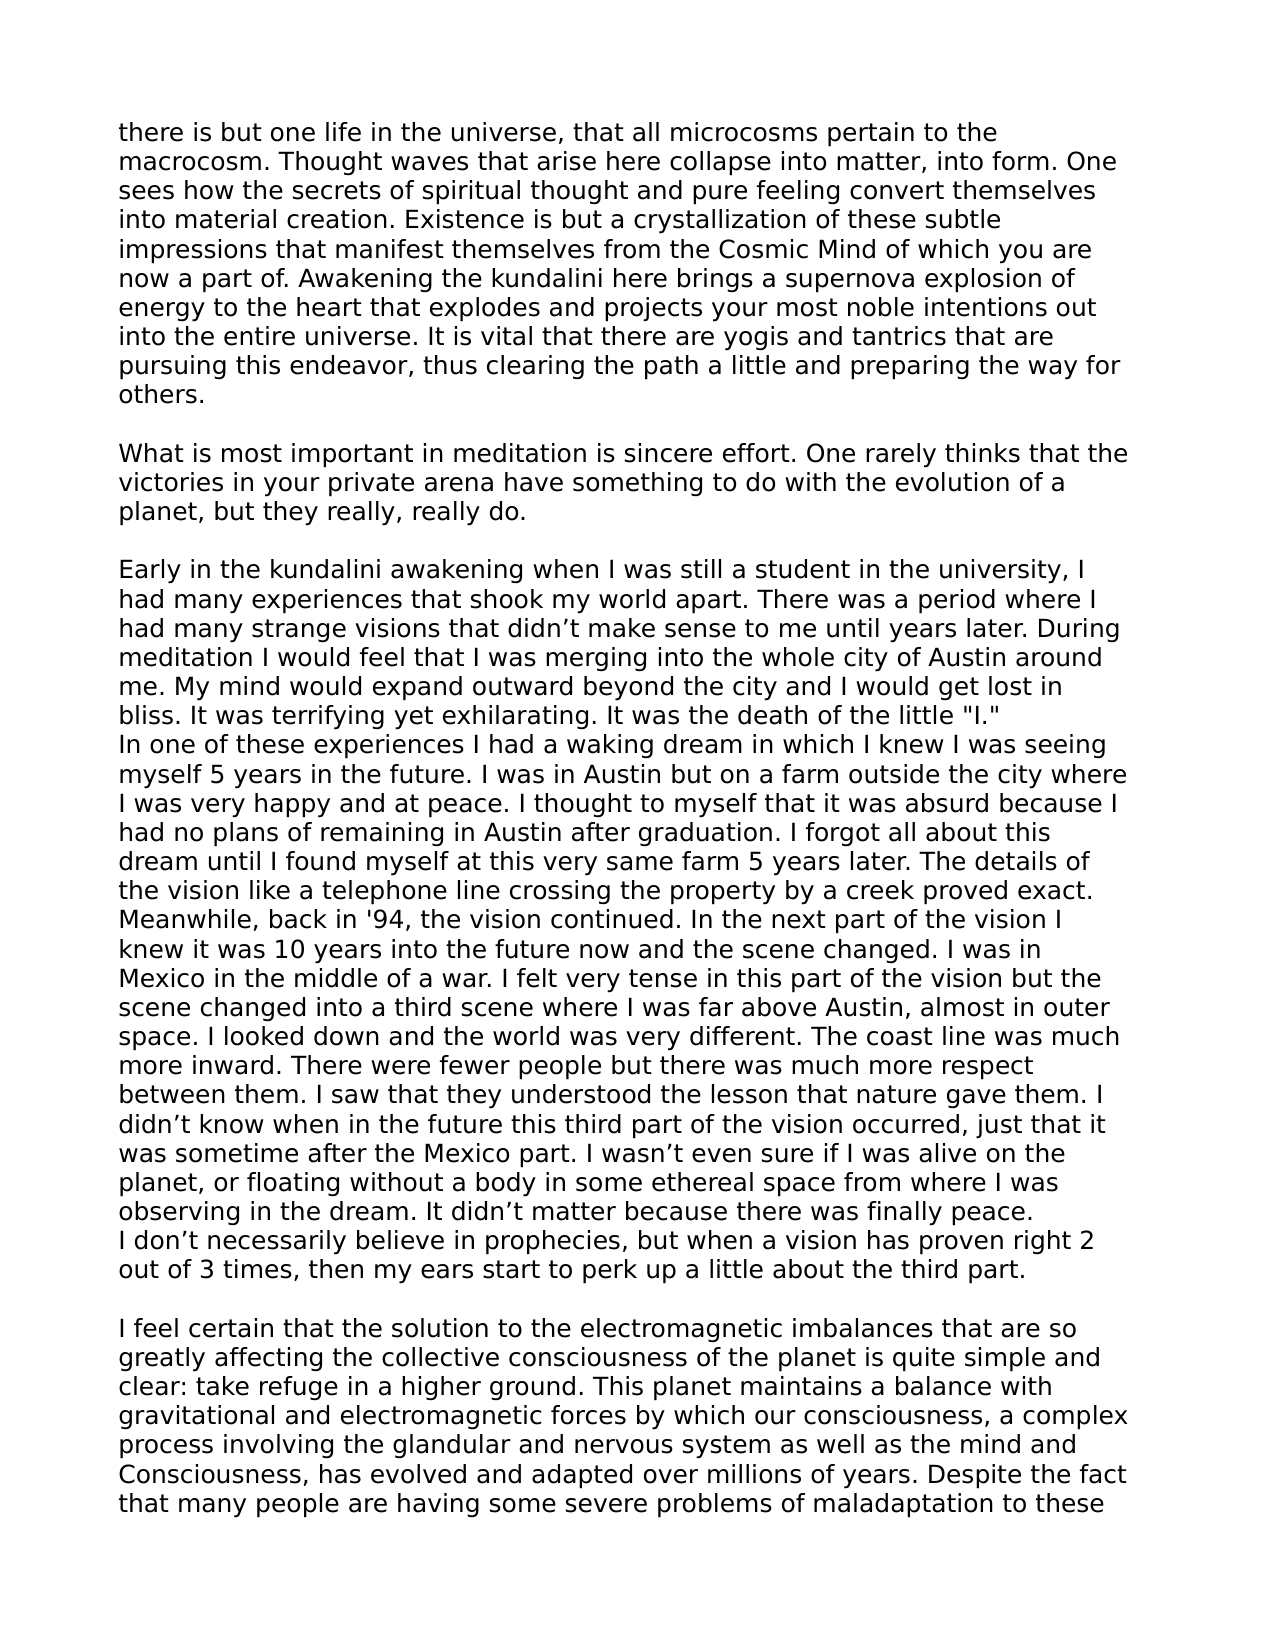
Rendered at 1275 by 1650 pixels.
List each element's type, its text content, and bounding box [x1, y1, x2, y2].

text into material creation. Existence is but a crystallization of these subtle [118, 206, 1157, 235]
text had no plans of remaining in Austin after graduation. I forgot all about this [118, 818, 1157, 847]
text had many strange visions that didn’t make sense to me until years later. During [118, 614, 1157, 643]
text gravitational and electromagnetic forces by which our consciousness, a complex [118, 1401, 1157, 1431]
text sees how the secrets of spiritual thought and pure feeling convert themselves [118, 176, 1157, 206]
text planet, but they really, really do. [118, 497, 1157, 526]
text myself 5 years in the future. I was in Austin but on a farm outside the city where [118, 760, 1157, 789]
text the vision like a telephone line crossing the property by a creek proved exact. [118, 876, 1157, 906]
text victories in your private arena have something to do with the evolution of a [118, 468, 1157, 497]
text planet, or floating without a body in some ethereal space from where I was [118, 1168, 1157, 1197]
text clear: take refuge in a higher ground. This planet maintains a balance with [118, 1372, 1157, 1401]
text was sometime after the Mexico part. I wasn’t even sure if I was alive on the [118, 1139, 1157, 1168]
text had many experiences that shook my world apart. There was a period where I [118, 585, 1157, 614]
text more inward. There were fewer people but there was much more respect [118, 1051, 1157, 1081]
text Meanwhile, back in '94, the vision continued. In the next part of the vision I [118, 906, 1157, 935]
text into the entire universe. It is vital that there are yogis and tantrics that are [118, 322, 1157, 351]
text impressions that manifest themselves from the Cosmic Mind of which you are [118, 235, 1157, 264]
text observing in the dream. It didn’t matter because there was finally peace. [118, 1197, 1157, 1226]
text macrocosm. Thought waves that arise here collapse into matter, into form. One [118, 147, 1157, 176]
text What is most important in meditation is sincere effort. One rarely thinks that the [118, 439, 1157, 468]
text knew it was 10 years into the future now and the scene changed. I was in [118, 935, 1157, 964]
text I don’t necessarily believe in prophecies, but when a vision has proven right 2 [118, 1226, 1157, 1256]
text out of 3 times, then my ears start to perk up a little about the third part. [118, 1256, 1157, 1285]
text between them. I saw that they understood the lesson that nature gave them. I [118, 1081, 1157, 1110]
text meditation I would feel that I was merging into the whole city of Austin around [118, 643, 1157, 672]
text scene changed into a third scene where I was far above Austin, almost in outer [118, 993, 1157, 1022]
text dream until I found myself at this very same farm 5 years later. The details of [118, 847, 1157, 876]
text Mexico in the middle of a war. I felt very tense in this part of the vision but the [118, 964, 1157, 993]
text others. [118, 381, 1157, 410]
text bliss. It was terrifying yet exhilarating. It was the death of the little "I." [118, 701, 1157, 731]
text didn’t know when in the future this third part of the vision occurred, just that it [118, 1110, 1157, 1139]
text Early in the kundalini awakening when I was still a student in the university, I [118, 556, 1157, 585]
text there is but one life in the universe, that all microcosms pertain to the [118, 118, 1157, 147]
text that many people are having some severe problems of maladaptation to these [118, 1489, 1157, 1518]
text now a part of. Awakening the kundalini here brings a supernova explosion of [118, 264, 1157, 293]
text I was very happy and at peace. I thought to myself that it was absurd because I [118, 789, 1157, 818]
text space. I looked down and the world was very different. The coast line was much [118, 1022, 1157, 1051]
text energy to the heart that explodes and projects your most noble intentions out [118, 293, 1157, 322]
text process involving the glandular and nervous system as well as the mind and [118, 1431, 1157, 1460]
text greatly affecting the collective consciousness of the planet is quite simple and [118, 1343, 1157, 1372]
text I feel certain that the solution to the electromagnetic imbalances that are so [118, 1314, 1157, 1343]
text pursuing this endeavor, thus clearing the path a little and preparing the way for [118, 351, 1157, 381]
text In one of these experiences I had a waking dream in which I knew I was seeing [118, 731, 1157, 760]
text me. My mind would expand outward beyond the city and I would get lost in [118, 672, 1157, 701]
text Consciousness, has evolved and adapted over millions of years. Despite the fact [118, 1460, 1157, 1489]
